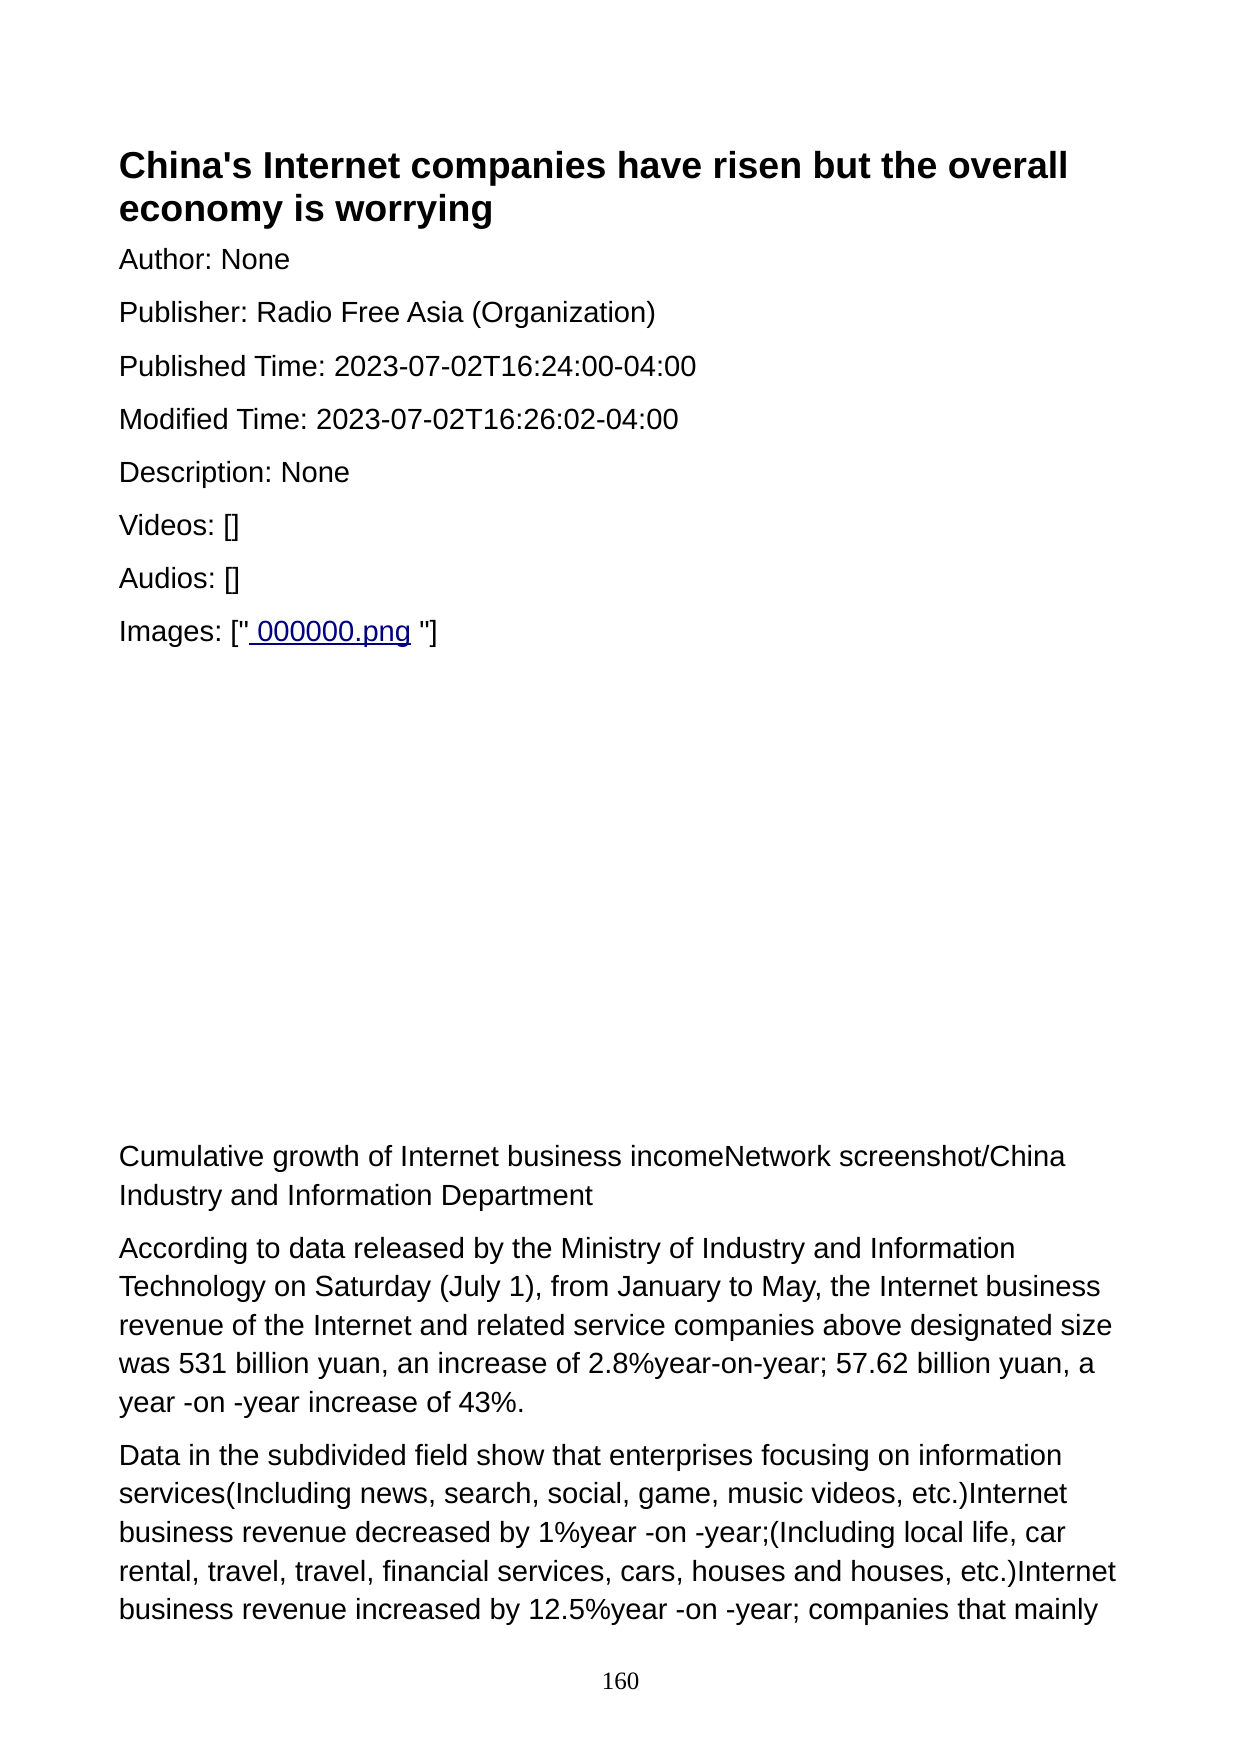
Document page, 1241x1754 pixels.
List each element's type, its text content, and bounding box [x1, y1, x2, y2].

text Publisher: Radio Free Asia (Organization) [118, 295, 1122, 329]
text Cumulative growth of Internet business incomeNetwork screenshot/China Industry and Information Department [118, 667, 1122, 1211]
text Description: None [118, 455, 1122, 488]
text Modified Time: 2023-07-02T16:26:02-04:00 [118, 402, 1122, 435]
text Author: None [118, 242, 1122, 276]
text Images: [" 000000.png "] [118, 614, 1122, 648]
text Data in the subdivided field show that enterprises focusing on information services(Including news, search, social, game, music videos, etc.)Internet business revenue decreased by 1%year -on -year;(Including local life, car rental, travel, travel, financial services, cars, houses and houses, etc.)Internet business revenue increased by 12.5%year -on -year; companies that mainly [118, 1438, 1122, 1626]
text Videos: [] [118, 508, 1122, 541]
text Audios: [] [118, 561, 1122, 594]
text Published Time: 2023-07-02T16:24:00-04:00 [118, 348, 1122, 382]
subtitle China's Internet companies have risen but the overall economy is worrying [118, 143, 1122, 230]
text According to data released by the Ministry of Industry and Information Technology on Saturday (July 1), from January to May, the Internet business revenue of the Internet and related service companies above designated size was 531 billion yuan, an increase of 2.8%year-on-year; 57.62 billion yuan, a year -on -year increase of 43%. [118, 1231, 1122, 1418]
